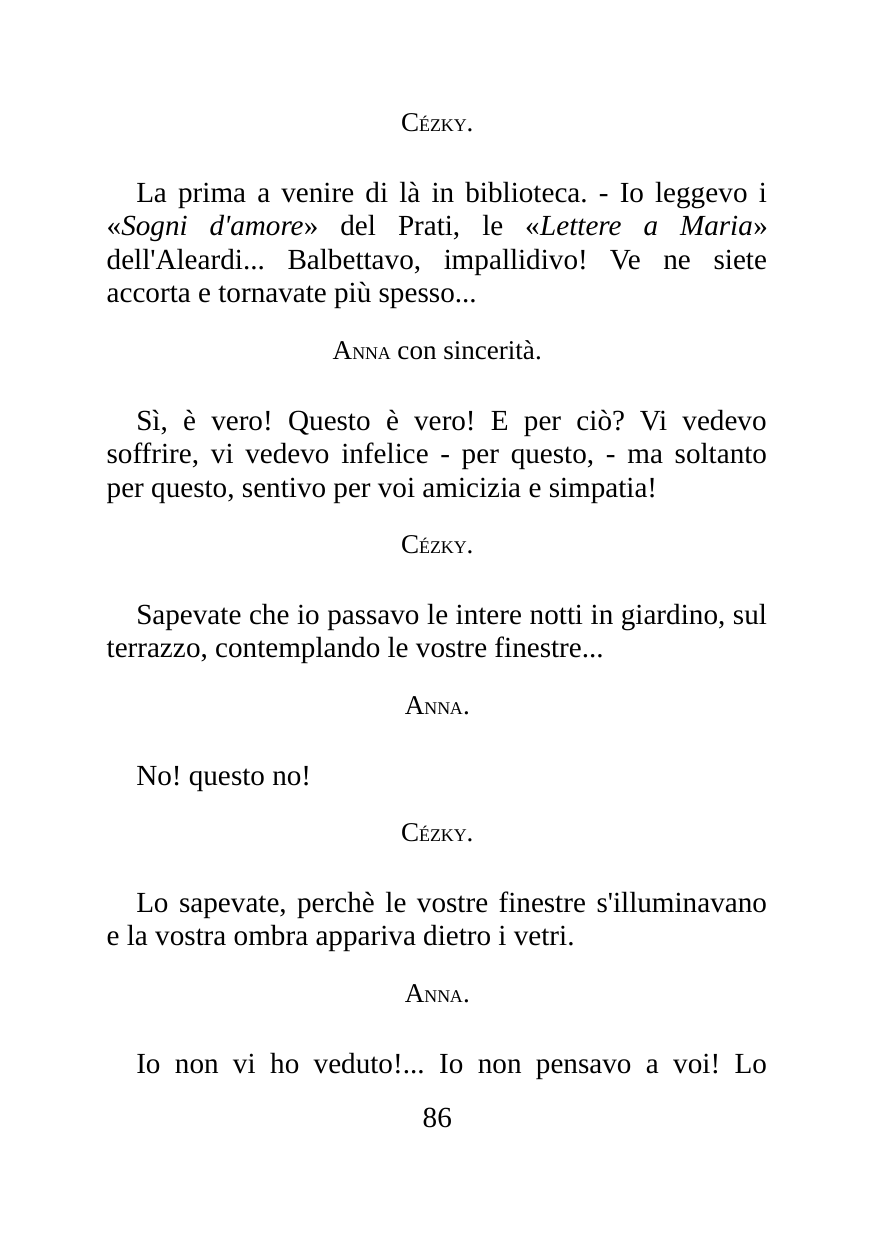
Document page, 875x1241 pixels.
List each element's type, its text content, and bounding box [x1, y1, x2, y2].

text Sapevate che io passavo le intere notti in giardino, sul terrazzo, contemplando le vostre finestre... [106, 597, 768, 664]
text La prima a venire di là in biblioteca. - Io leggevo i «Sogni d'amore» del Prati, le «Lettere a Maria» dell'Aleardi... Balbettavo, impallidivo! Ve ne siete accorta e tornavate più spesso... [106, 175, 768, 309]
text Lo sapevate, perchè le vostre finestre s'illuminavano e la vostra ombra appariva dietro i vetri. [106, 885, 768, 952]
text Cézky. [106, 816, 768, 847]
text Anna con sincerità. [106, 334, 768, 365]
text Cézky. [106, 528, 768, 559]
text Sì, è vero! Questo è vero! E per ciò? Vi vedevo soffrire, vi vedevo infelice - per questo, - ma soltanto per questo, sentivo per voi amicizia e simpatia! [106, 403, 768, 503]
text No! questo no! [106, 758, 768, 791]
text Io non vi ho veduto!... Io non pensavo a voi! Lo [106, 1046, 768, 1079]
text Anna. [106, 689, 768, 720]
text Cézky. [106, 106, 768, 137]
text Anna. [106, 977, 768, 1008]
